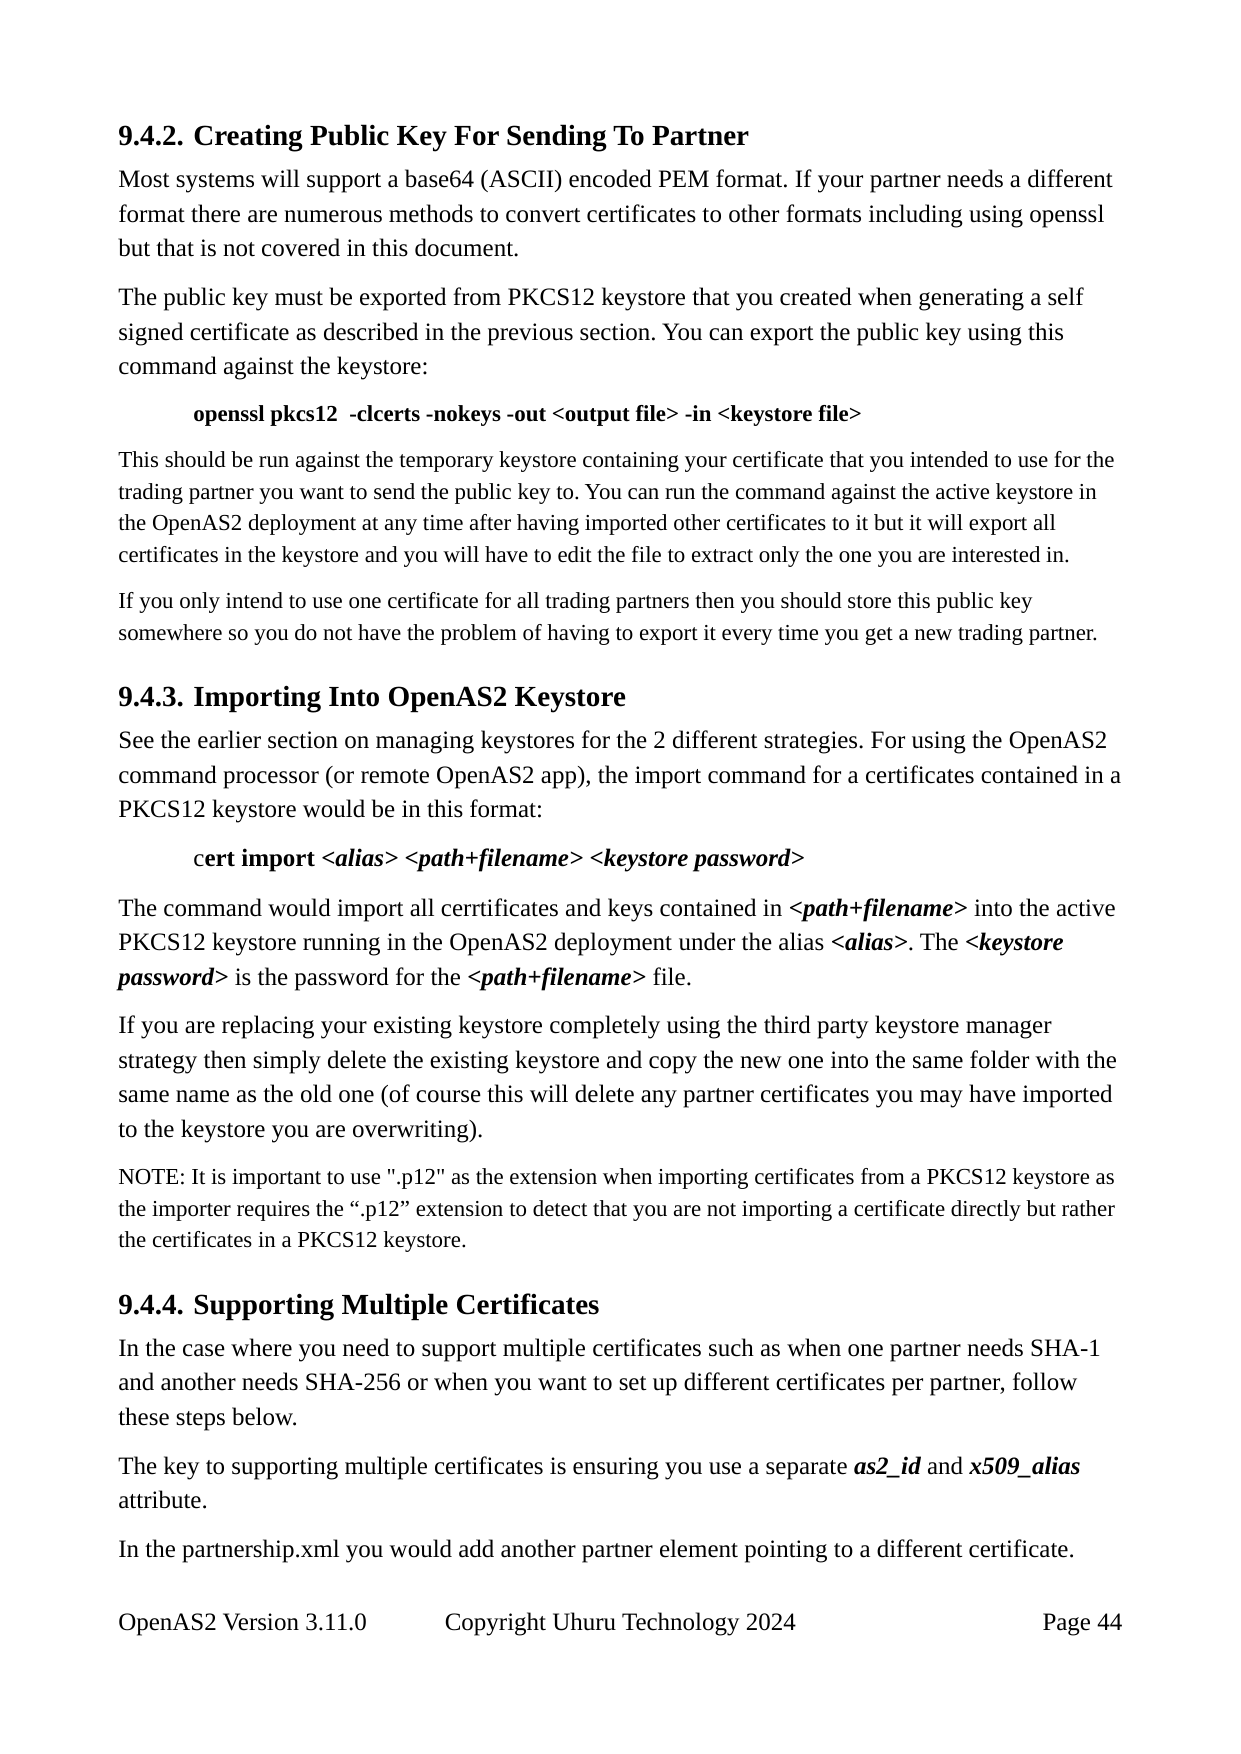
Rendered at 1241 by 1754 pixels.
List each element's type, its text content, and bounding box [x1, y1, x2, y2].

text If you are replacing your existing keystore completely using the third party keystore manager strategy then simply delete the existing keystore and copy the new one into the same folder with the same name as the old one (of course this will delete any partner certificates you may have imported to the keystore you are overwriting). [118, 1011, 1122, 1143]
subtitle Importing Into OpenAS2 Keystore [118, 679, 1122, 713]
text See the earlier section on managing keystores for the 2 different strategies. For using the OpenAS2 command processor (or remote OpenAS2 app), the import command for a certificates contained in a PKCS12 keystore would be in this format: [118, 726, 1122, 823]
subtitle Supporting Multiple Certificates [118, 1287, 1122, 1321]
text The command would import all cerrtificates and keys contained in <path+filename> into the active PKCS12 keystore running in the OpenAS2 deployment under the alias <alias>. The <keystore password> is the password for the <path+filename> file. [118, 893, 1122, 990]
text In the case where you need to support multiple certificates such as when one partner needs SHA-1 and another needs SHA-256 or when you want to set up different certificates per partner, follow these steps below. [118, 1333, 1122, 1431]
text If you only intend to use one certificate for all trading partners then you should store this public key somewhere so you do not have the problem of having to export it every time you get a new trading partner. [118, 587, 1122, 645]
text Most systems will support a base64 (ASCII) encoded PEM format. If your partner needs a different format there are numerous methods to convert certificates to other formats including using openssl but that is not covered in this document. [118, 164, 1122, 262]
text The key to supporting multiple certificates is ensuring you use a separate as2_id and x509_alias attribute. [118, 1451, 1122, 1514]
text This should be run against the temporary keystore containing your certificate that you intended to use for the trading partner you want to send the public key to. You can run the command against the active keystore in the OpenAS2 deployment at any time after having imported other certificates to it but it will export all certificates in the keystore and you will have to edit the file to extract only the one you are interested in. [118, 446, 1122, 567]
text NOTE: It is important to use ".p12" as the extension when importing certificates from a PKCS12 keystore as the importer requires the “.p12” extension to detect that you are not importing a certificate directly but rather the certificates in a PKCS12 keystore. [118, 1163, 1122, 1253]
text openssl pkcs12 -clcerts -nokeys -out <output file> -in <keystore file> [193, 400, 1122, 427]
text In the partnership.xml you would add another partner element pointing to a different certificate. [118, 1534, 1122, 1563]
text cert import <alias> <path+filename> <keystore password> [193, 843, 1122, 872]
text The public key must be exported from PKCS12 keystore that you created when generating a self signed certificate as described in the previous section. You can export the public key using this command against the keystore: [118, 282, 1122, 380]
subtitle Creating Public Key For Sending To Partner [118, 118, 1122, 152]
